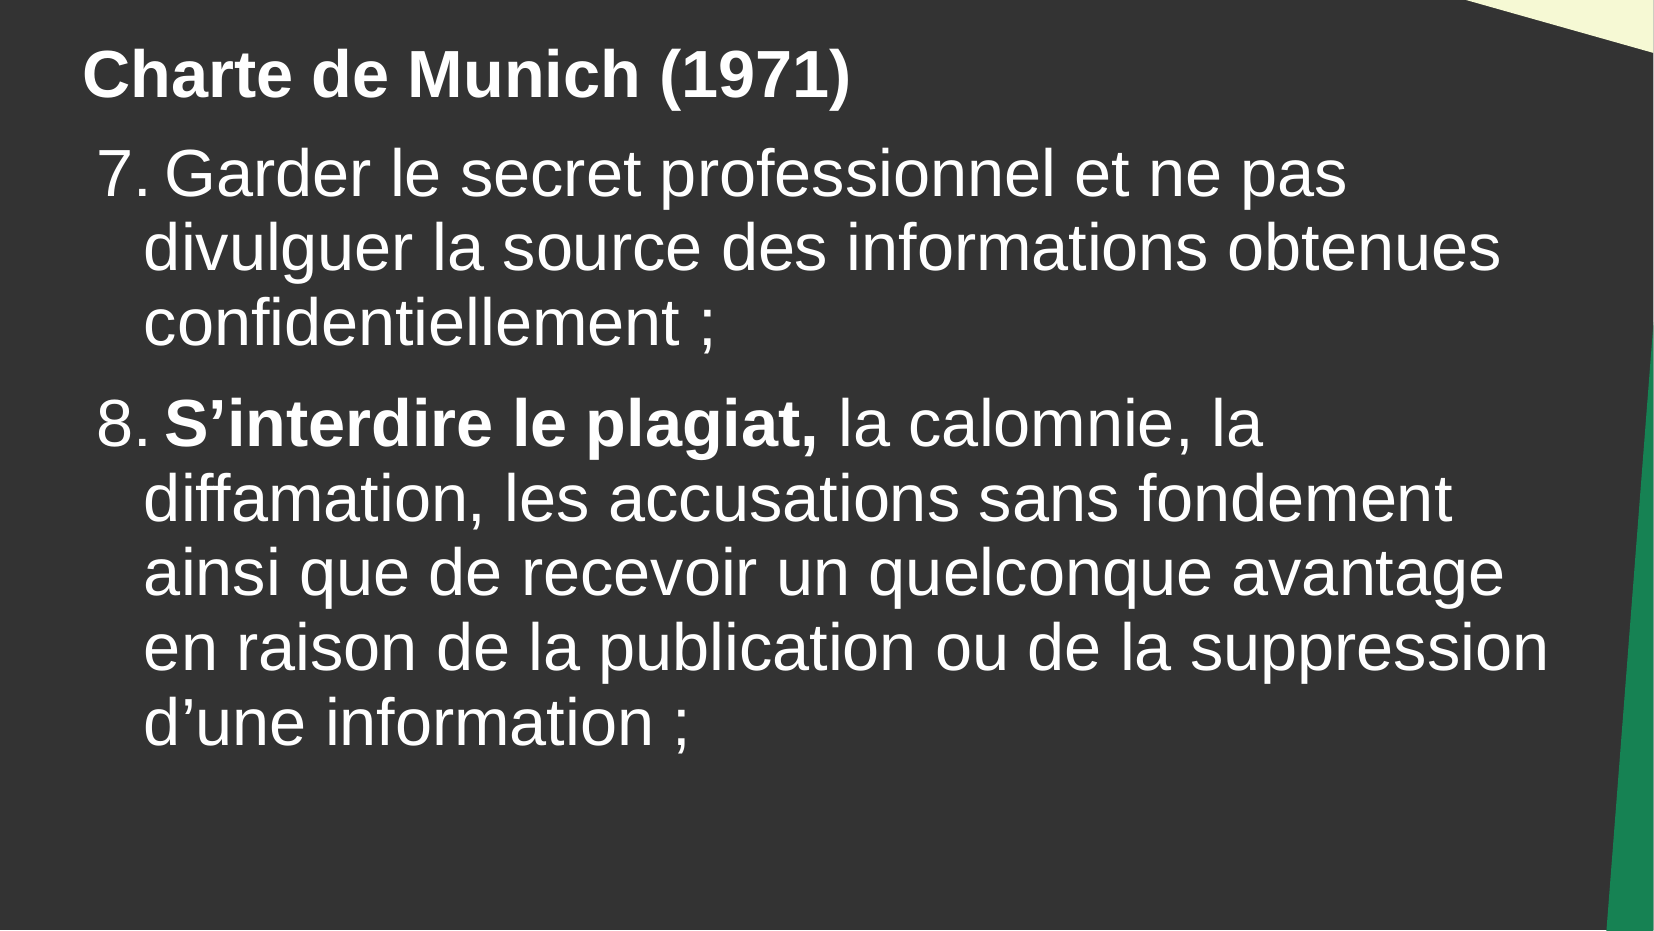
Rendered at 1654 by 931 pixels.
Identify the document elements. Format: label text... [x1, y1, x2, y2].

list Garder le secret professionnel et ne pas divulguer la source des informations obtenues confidentiellement ; S’interdire le plagiat, la calomnie, la diffamation, les accusations sans fondement ainsi que de recevoir un quelconque avantage en raison de la publication ou de la suppression d’une information ; [80, 135, 1560, 762]
title Charte de Munich (1971) [82, 37, 1571, 122]
text_box [1606, 315, 1654, 931]
text_box [1466, 0, 1654, 54]
